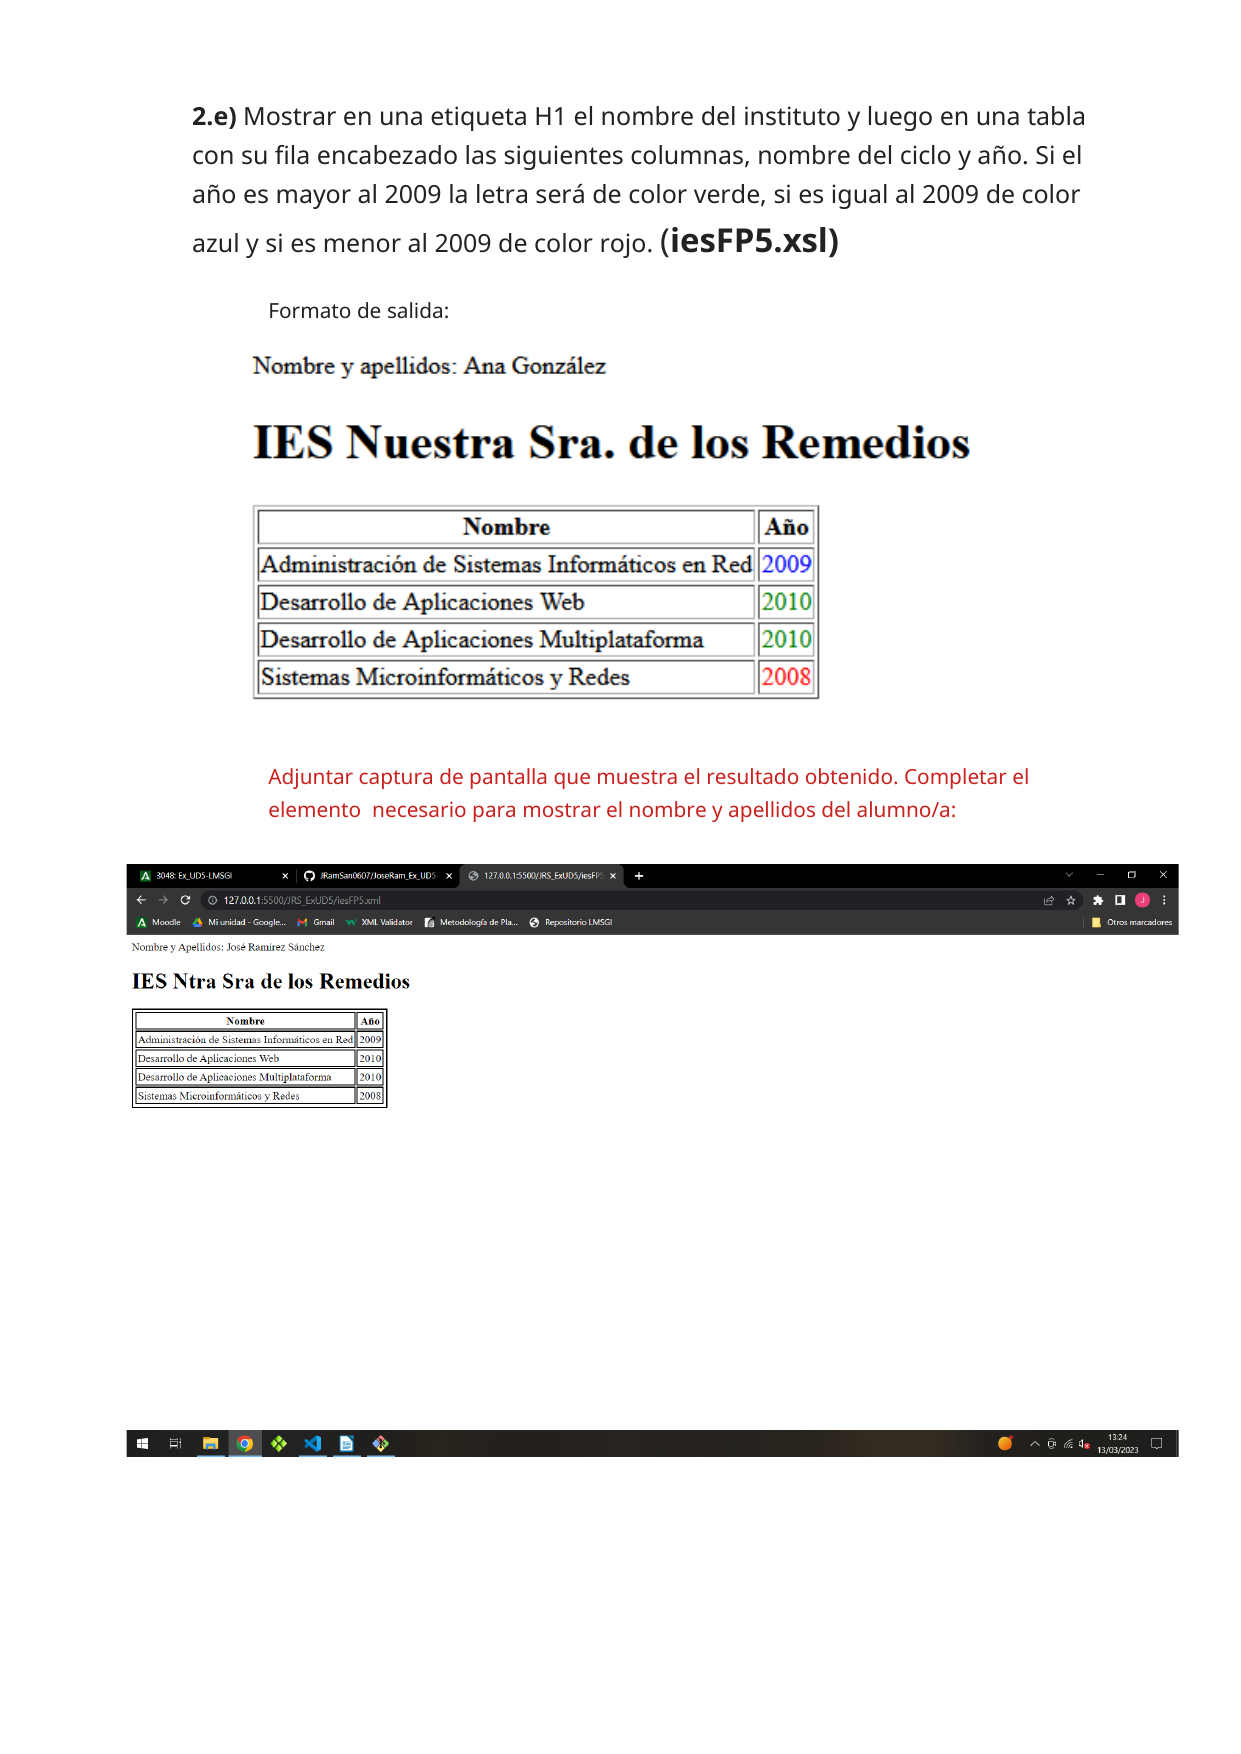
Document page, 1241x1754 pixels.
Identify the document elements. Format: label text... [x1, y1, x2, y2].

text Formato de salida: [118, 283, 1122, 328]
list 2.e) Mostrar en una etiqueta H1 el nombre del instituto y luego en una tabla con su fila encabezado las siguientes columnas, nombre del ciclo y año. Si el año es mayor al 2009 la letra será de color verde, si es igual al 2009 de color azul y si es menor al 2009 de color rojo. (iesFP5.xsl) [118, 98, 1122, 262]
text Adjuntar captura de pantalla que muestra el resultado obtenido. Completar el elemento necesario para mostrar el nombre y apellidos del alumno/a: [268, 762, 1122, 823]
picture [126, 864, 1179, 1457]
picture [247, 349, 993, 729]
